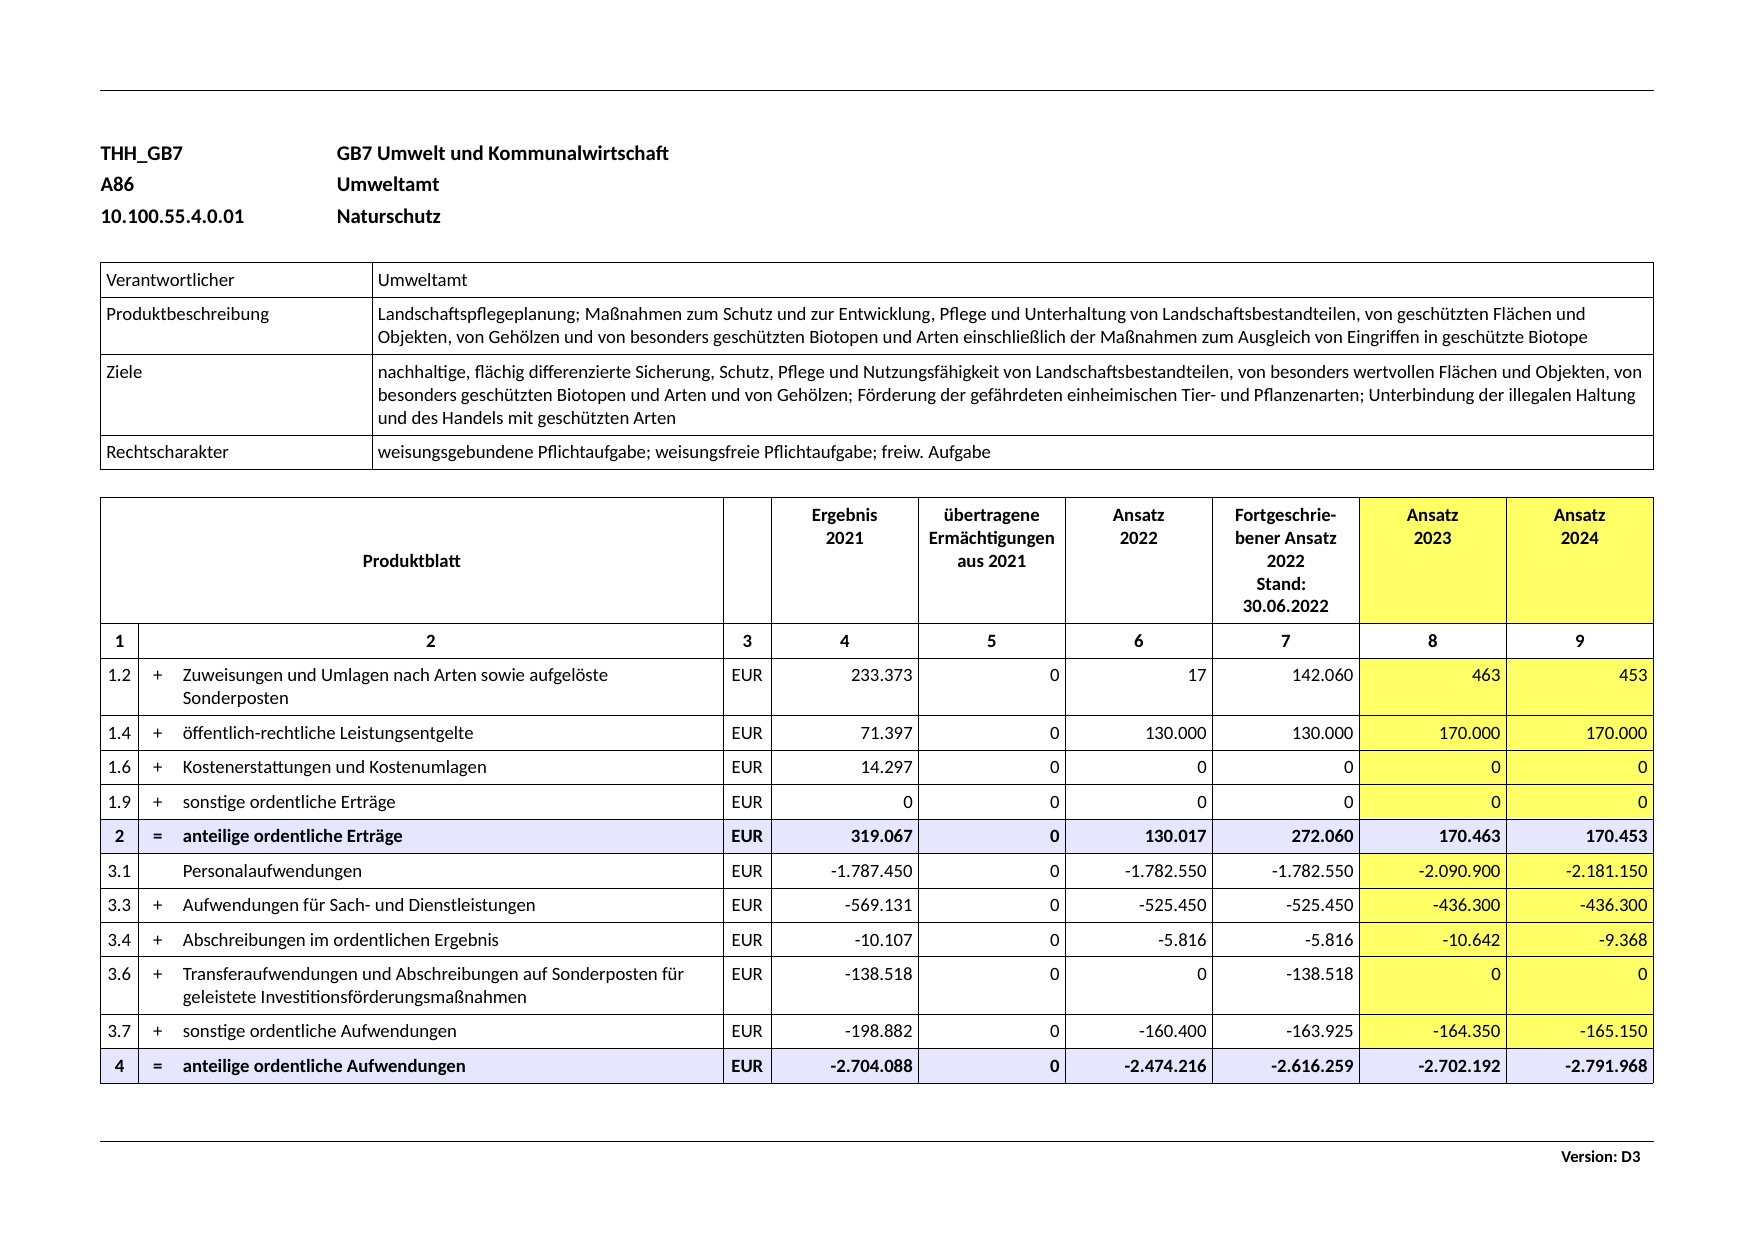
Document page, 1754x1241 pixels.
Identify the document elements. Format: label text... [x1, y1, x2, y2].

table_cell 130.017 [1066, 820, 1212, 853]
table_cell 233.373 [772, 659, 918, 715]
table_cell -569.131 [772, 889, 918, 922]
table_cell + [139, 1015, 177, 1048]
table_cell 0 [919, 854, 1065, 887]
table_cell Zuweisungen und Umlagen nach Arten sowie aufgelöste Sonderposten [177, 659, 723, 715]
table_cell EUR [724, 820, 771, 853]
table_cell 170.463 [1360, 820, 1506, 853]
table_cell 0 [1360, 751, 1506, 784]
table_cell -198.882 [772, 1015, 918, 1048]
table_cell 453 [1507, 659, 1653, 715]
table_cell -1.782.550 [1066, 854, 1212, 887]
table_cell EUR [724, 785, 771, 818]
table_cell -160.400 [1066, 1015, 1212, 1048]
table_cell 142.060 [1213, 659, 1359, 715]
table_cell 0 [1213, 751, 1359, 784]
table_cell EUR [724, 659, 771, 715]
table_cell 1.4 [101, 716, 138, 749]
table_header Verantwortlicher [101, 263, 372, 297]
table_cell 17 [1066, 659, 1212, 715]
table_cell = [139, 1049, 177, 1083]
table_cell 0 [919, 957, 1065, 1014]
table_cell anteilige ordentliche Aufwendungen [177, 1049, 723, 1083]
text A86 Umweltamt [100, 172, 1653, 197]
table_cell + [139, 889, 177, 922]
table_cell -5.816 [1213, 923, 1359, 956]
table_cell [139, 854, 177, 887]
table_header Fortgeschrie-bener Ansatz 2022 Stand: 30.06.2022 [1213, 498, 1359, 623]
table_cell EUR [724, 854, 771, 887]
table_cell EUR [724, 751, 771, 784]
table_cell -1.782.550 [1213, 854, 1359, 887]
table_cell 0 [919, 659, 1065, 715]
table_cell 0 [1066, 785, 1212, 818]
table_cell 0 [919, 785, 1065, 818]
table_cell -9.368 [1507, 923, 1653, 956]
table_cell 3.1 [101, 854, 138, 887]
table_cell = [139, 820, 177, 853]
table_cell 14.297 [772, 751, 918, 784]
table_cell 0 [1507, 785, 1653, 818]
table_cell -2.704.088 [772, 1049, 918, 1083]
table_cell 4 [101, 1049, 138, 1083]
table_cell Personalaufwendungen [177, 854, 723, 887]
table_cell 8 [1360, 624, 1506, 658]
table_cell 0 [919, 1049, 1065, 1083]
table_header Ansatz 2022 [1066, 498, 1212, 623]
table_cell + [139, 957, 177, 1014]
table_cell -2.702.192 [1360, 1049, 1506, 1083]
table_cell -2.616.259 [1213, 1049, 1359, 1083]
table_cell -2.181.150 [1507, 854, 1653, 887]
table_cell -138.518 [772, 957, 918, 1014]
table_cell sonstige ordentliche Erträge [177, 785, 723, 818]
table_cell anteilige ordentliche Erträge [177, 820, 723, 853]
table_cell -436.300 [1507, 889, 1653, 922]
table_cell -525.450 [1213, 889, 1359, 922]
table_cell -2.090.900 [1360, 854, 1506, 887]
table_cell Abschreibungen im ordentlichen Ergebnis [177, 923, 723, 956]
table_cell 0 [919, 1015, 1065, 1048]
table_cell Rechtscharakter [101, 436, 372, 469]
table_cell 9 [1507, 624, 1653, 658]
table_cell 71.397 [772, 716, 918, 749]
table_cell 0 [1507, 751, 1653, 784]
table_cell sonstige ordentliche Aufwendungen [177, 1015, 723, 1048]
table_cell 1 [101, 624, 138, 658]
table_cell -2.791.968 [1507, 1049, 1653, 1083]
table_header Produktblatt [101, 498, 723, 623]
table_cell 463 [1360, 659, 1506, 715]
table_cell EUR [724, 923, 771, 956]
table_cell 0 [1360, 785, 1506, 818]
table_cell 0 [919, 820, 1065, 853]
table_cell -163.925 [1213, 1015, 1359, 1048]
table_cell 170.000 [1507, 716, 1653, 749]
table_cell EUR [724, 1015, 771, 1048]
table_cell 0 [1066, 751, 1212, 784]
table_cell 1.2 [101, 659, 138, 715]
table_cell 2 [101, 820, 138, 853]
table_cell -164.350 [1360, 1015, 1506, 1048]
text 10.100.55.4.0.01 Naturschutz [100, 203, 1653, 228]
table_cell + [139, 659, 177, 715]
table_cell -525.450 [1066, 889, 1212, 922]
table_cell EUR [724, 889, 771, 922]
table_cell 130.000 [1213, 716, 1359, 749]
table_cell 0 [919, 751, 1065, 784]
table_cell 2 [139, 624, 723, 658]
table_header Ergebnis 2021 [772, 498, 918, 623]
table_cell + [139, 751, 177, 784]
table_cell weisungsgebundene Pflichtaufgabe; weisungsfreie Pflichtaufgabe; freiw. Aufgabe [373, 436, 1653, 469]
table_header übertragene Ermächtigungen aus 2021 [919, 498, 1065, 623]
table_cell -5.816 [1066, 923, 1212, 956]
table_cell -138.518 [1213, 957, 1359, 1014]
table_cell 0 [772, 785, 918, 818]
table_cell -165.150 [1507, 1015, 1653, 1048]
table_cell 7 [1213, 624, 1359, 658]
table_cell 3 [724, 624, 771, 658]
table_cell 6 [1066, 624, 1212, 658]
table_cell -2.474.216 [1066, 1049, 1212, 1083]
table_cell 170.000 [1360, 716, 1506, 749]
table_cell Produktbeschreibung [101, 298, 372, 354]
table_cell Kostenerstattungen und Kostenumlagen [177, 751, 723, 784]
table_cell 130.000 [1066, 716, 1212, 749]
table_header [724, 498, 771, 623]
table_cell -10.107 [772, 923, 918, 956]
text THH_GB7 GB7 Umwelt und Kommunalwirtschaft [100, 140, 1653, 166]
table_cell 3.3 [101, 889, 138, 922]
table_cell -436.300 [1360, 889, 1506, 922]
table_cell Ziele [101, 355, 372, 434]
table_cell 5 [919, 624, 1065, 658]
table_cell 3.6 [101, 957, 138, 1014]
table_cell 1.9 [101, 785, 138, 818]
table_cell EUR [724, 957, 771, 1014]
table_cell 3.7 [101, 1015, 138, 1048]
table_cell 0 [919, 889, 1065, 922]
table_cell öffentlich-rechtliche Leistungsentgelte [177, 716, 723, 749]
table_cell Aufwendungen für Sach- und Dienstleistungen [177, 889, 723, 922]
table_cell -10.642 [1360, 923, 1506, 956]
table_cell 0 [1213, 785, 1359, 818]
table_cell + [139, 785, 177, 818]
table_header Ansatz 2024 [1507, 498, 1653, 623]
table_cell 0 [1360, 957, 1506, 1014]
table_cell Landschaftspflegeplanung; Maßnahmen zum Schutz und zur Entwicklung, Pflege und Unterhaltung von Landschaftsbestandteilen, von geschützten Flächen und Objekten, von Gehölzen und von besonders geschützten Biotopen und Arten einschließlich der Maßnahmen zum Ausgleich von Eingriffen in geschützte Biotope [373, 298, 1653, 354]
table_cell 0 [919, 716, 1065, 749]
table_cell EUR [724, 1049, 771, 1083]
table_cell 0 [1507, 957, 1653, 1014]
table_cell + [139, 716, 177, 749]
table_header Ansatz 2023 [1360, 498, 1506, 623]
table_cell 1.6 [101, 751, 138, 784]
table_cell 319.067 [772, 820, 918, 853]
table_cell Transferaufwendungen und Abschreibungen auf Sonderposten für geleistete Investitionsförderungsmaßnahmen [177, 957, 723, 1014]
table_cell 3.4 [101, 923, 138, 956]
table_cell 0 [1066, 957, 1212, 1014]
table_cell 0 [919, 923, 1065, 956]
table_cell -1.787.450 [772, 854, 918, 887]
table_cell 170.453 [1507, 820, 1653, 853]
table_cell 272.060 [1213, 820, 1359, 853]
table_cell 4 [772, 624, 918, 658]
table_header Umweltamt [373, 263, 1653, 297]
table_cell + [139, 923, 177, 956]
table_cell EUR [724, 716, 771, 749]
table_cell nachhaltige, flächig differenzierte Sicherung, Schutz, Pflege und Nutzungsfähigkeit von Landschaftsbestandteilen, von besonders wertvollen Flächen und Objekten, von besonders geschützten Biotopen und Arten und von Gehölzen; Förderung der gefährdeten einheimischen Tier- und Pflanzenarten; Unterbindung der illegalen Haltung und des Handels mit geschützten Arten [373, 355, 1653, 434]
